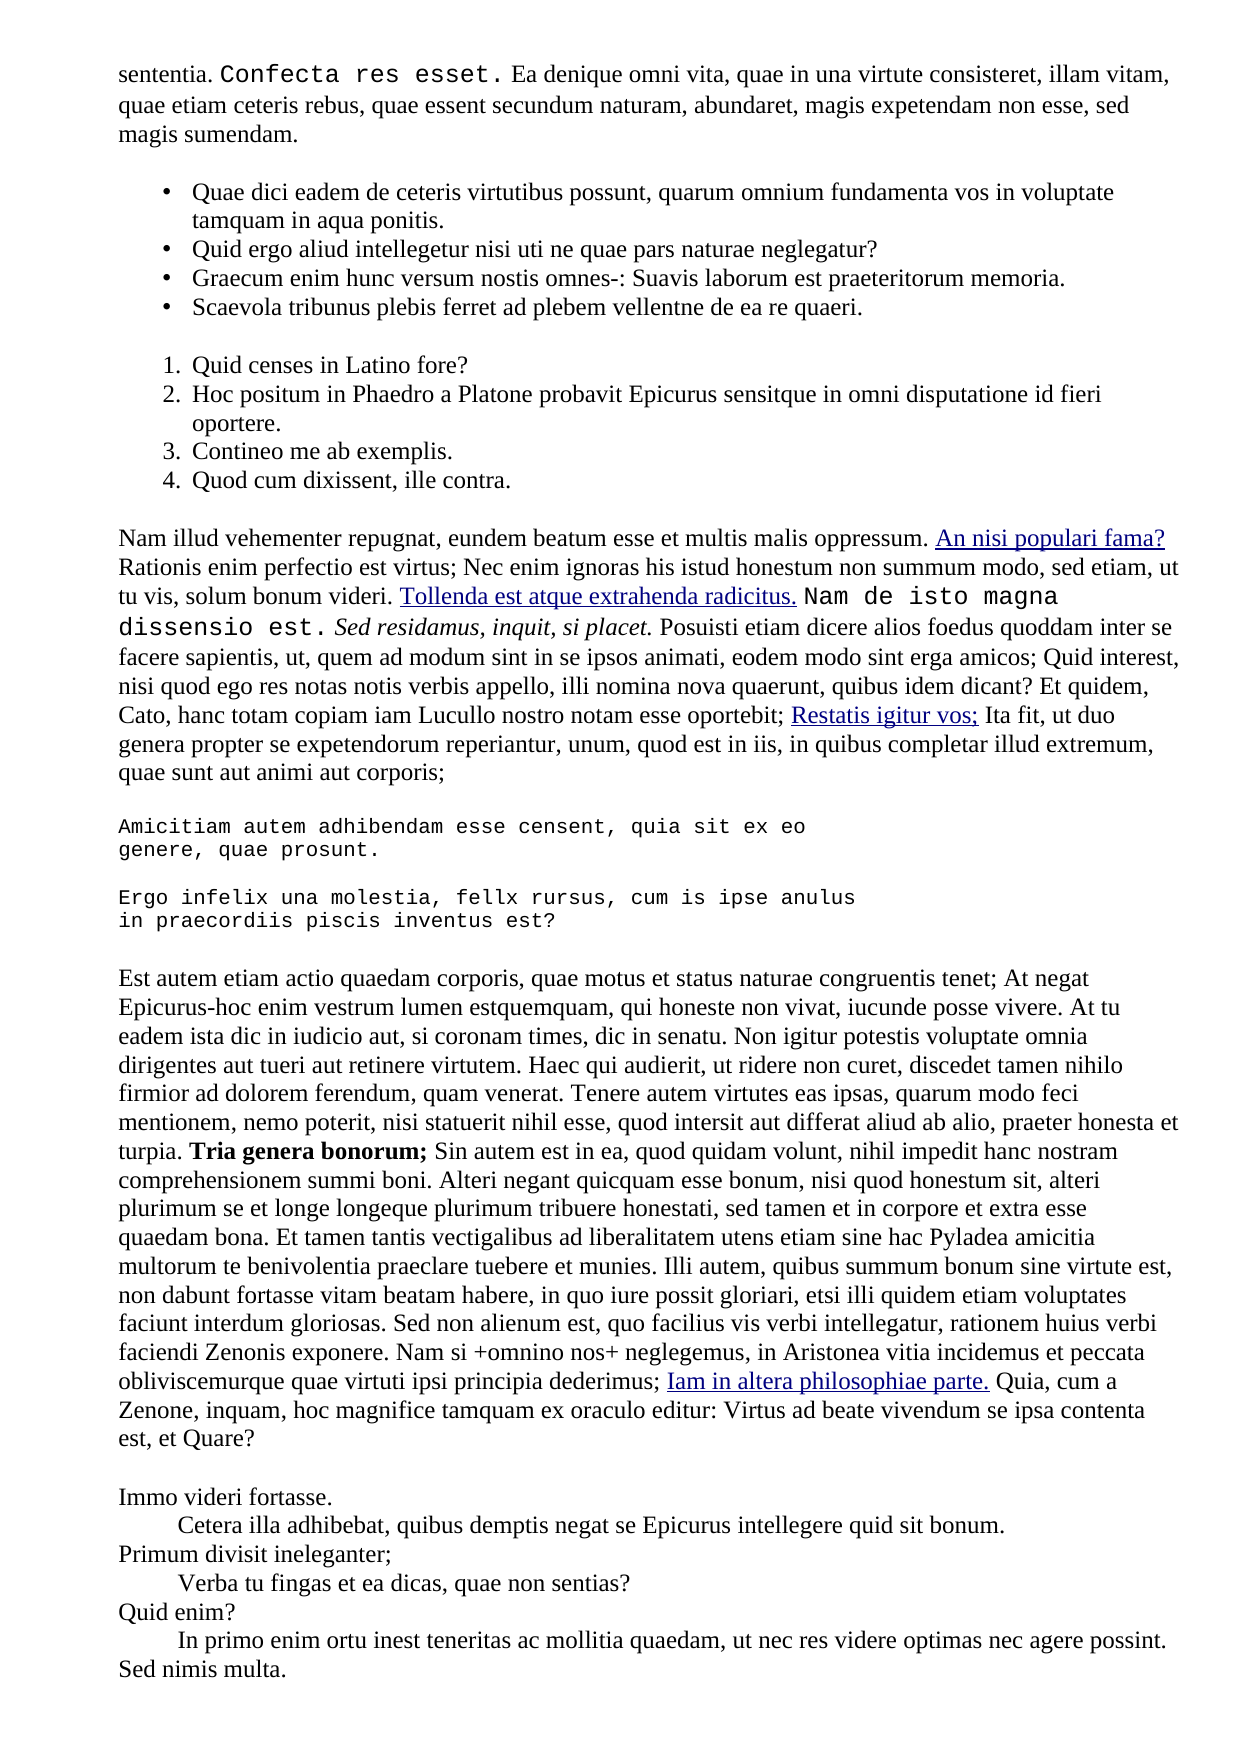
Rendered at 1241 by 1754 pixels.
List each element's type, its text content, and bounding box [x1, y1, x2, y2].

subtitle Quid enim? [118, 1597, 1181, 1625]
subtitle Primum divisit ineleganter; [118, 1539, 1181, 1568]
list Verba tu fingas et ea dicas, quae non sentias? [177, 1568, 1181, 1597]
list Quod cum dixissent, ille contra. [162, 465, 1181, 494]
text Ergo infelix una molestia, fellx rursus, cum is ipse anulus [118, 887, 1181, 910]
list Graecum enim hunc versum nostis omnes-: Suavis laborum est praeteritorum memoria. [162, 263, 1181, 292]
subtitle Immo videri fortasse. [118, 1482, 1181, 1510]
list Quae dici eadem de ceteris virtutibus possunt, quarum omnium fundamenta vos in voluptate tamquam in aqua ponitis. [162, 177, 1181, 234]
list Quid censes in Latino fore? [162, 350, 1181, 379]
list Scaevola tribunus plebis ferret ad plebem vellentne de ea re quaeri. [162, 292, 1181, 321]
subtitle Sed nimis multa. [118, 1654, 1181, 1683]
text Amicitiam autem adhibendam esse censent, quia sit ex eo [118, 816, 1181, 839]
list Hoc positum in Phaedro a Platone probavit Epicurus sensitque in omni disputatione id fieri oportere. [162, 379, 1181, 436]
text genere, quae prosunt. [118, 839, 1181, 863]
text Est autem etiam actio quaedam corporis, quae motus et status naturae congruentis tenet; At negat Epicurus-hoc enim vestrum lumen estquemquam, qui honeste non vivat, iucunde posse vivere. At tu eadem ista dic in iudicio aut, si coronam times, dic in senatu. Non igitur potestis voluptate omnia dirigentes aut tueri aut retinere virtutem. Haec qui audierit, ut ridere non curet, discedet tamen nihilo firmior ad dolorem ferendum, quam venerat. Tenere autem virtutes eas ipsas, quarum modo feci mentionem, nemo poterit, nisi statuerit nihil esse, quod intersit aut differat aliud ab alio, praeter honesta et turpia. Tria genera bonorum; Sin autem est in ea, quod quidam volunt, nihil impedit hanc nostram comprehensionem summi boni. Alteri negant quicquam esse bonum, nisi quod honestum sit, alteri plurimum se et longe longeque plurimum tribuere honestati, sed tamen et in corpore et extra esse quaedam bona. Et tamen tantis vectigalibus ad liberalitatem utens etiam sine hac Pyladea amicitia multorum te benivolentia praeclare tuebere et munies. Illi autem, quibus summum bonum sine virtute est, non dabunt fortasse vitam beatam habere, in quo iure possit gloriari, etsi illi quidem etiam voluptates faciunt interdum gloriosas. Sed non alienum est, quo facilius vis verbi intellegatur, rationem huius verbi faciendi Zenonis exponere. Nam si +omnino nos+ neglegemus, in Aristonea vitia incidemus et peccata obliviscemurque quae virtuti ipsi principia dederimus; Iam in altera philosophiae parte. Quia, cum a Zenone, inquam, hoc magnifice tamquam ex oraculo editur: Virtus ad beate vivendum se ipsa contenta est, et Quare? [118, 963, 1181, 1452]
list Quid ergo aliud intellegetur nisi uti ne quae pars naturae neglegatur? [162, 234, 1181, 263]
list Contineo me ab exemplis. [162, 436, 1181, 465]
list Cetera illa adhibebat, quibus demptis negat se Epicurus intellegere quid sit bonum. [177, 1510, 1181, 1539]
text sententia. Confecta res esset. Ea denique omni vita, quae in una virtute consisteret, illam vitam, quae etiam ceteris rebus, quae essent secundum naturam, abundaret, magis expetendam non esse, sed magis sumendam. [118, 59, 1181, 147]
text in praecordiis piscis inventus est? [118, 910, 1181, 934]
list In primo enim ortu inest teneritas ac mollitia quaedam, ut nec res videre optimas nec agere possint. [177, 1625, 1181, 1654]
text Nam illud vehementer repugnat, eundem beatum esse et multis malis oppressum. An nisi populari fama? Rationis enim perfectio est virtus; Nec enim ignoras his istud honestum non summum modo, sed etiam, ut tu vis, solum bonum videri. Tollenda est atque extrahenda radicitus. Nam de isto magna dissensio est. Sed residamus, inquit, si placet. Posuisti etiam dicere alios foedus quoddam inter se facere sapientis, ut, quem ad modum sint in se ipsos animati, eodem modo sint erga amicos; Quid interest, nisi quod ego res notas notis verbis appello, illi nomina nova quaerunt, quibus idem dicant? Et quidem, Cato, hanc totam copiam iam Lucullo nostro notam esse oportebit; Restatis igitur vos; Ita fit, ut duo genera propter se expetendorum reperiantur, unum, quod est in iis, in quibus completar illud extremum, quae sunt aut animi aut corporis; [118, 523, 1181, 786]
